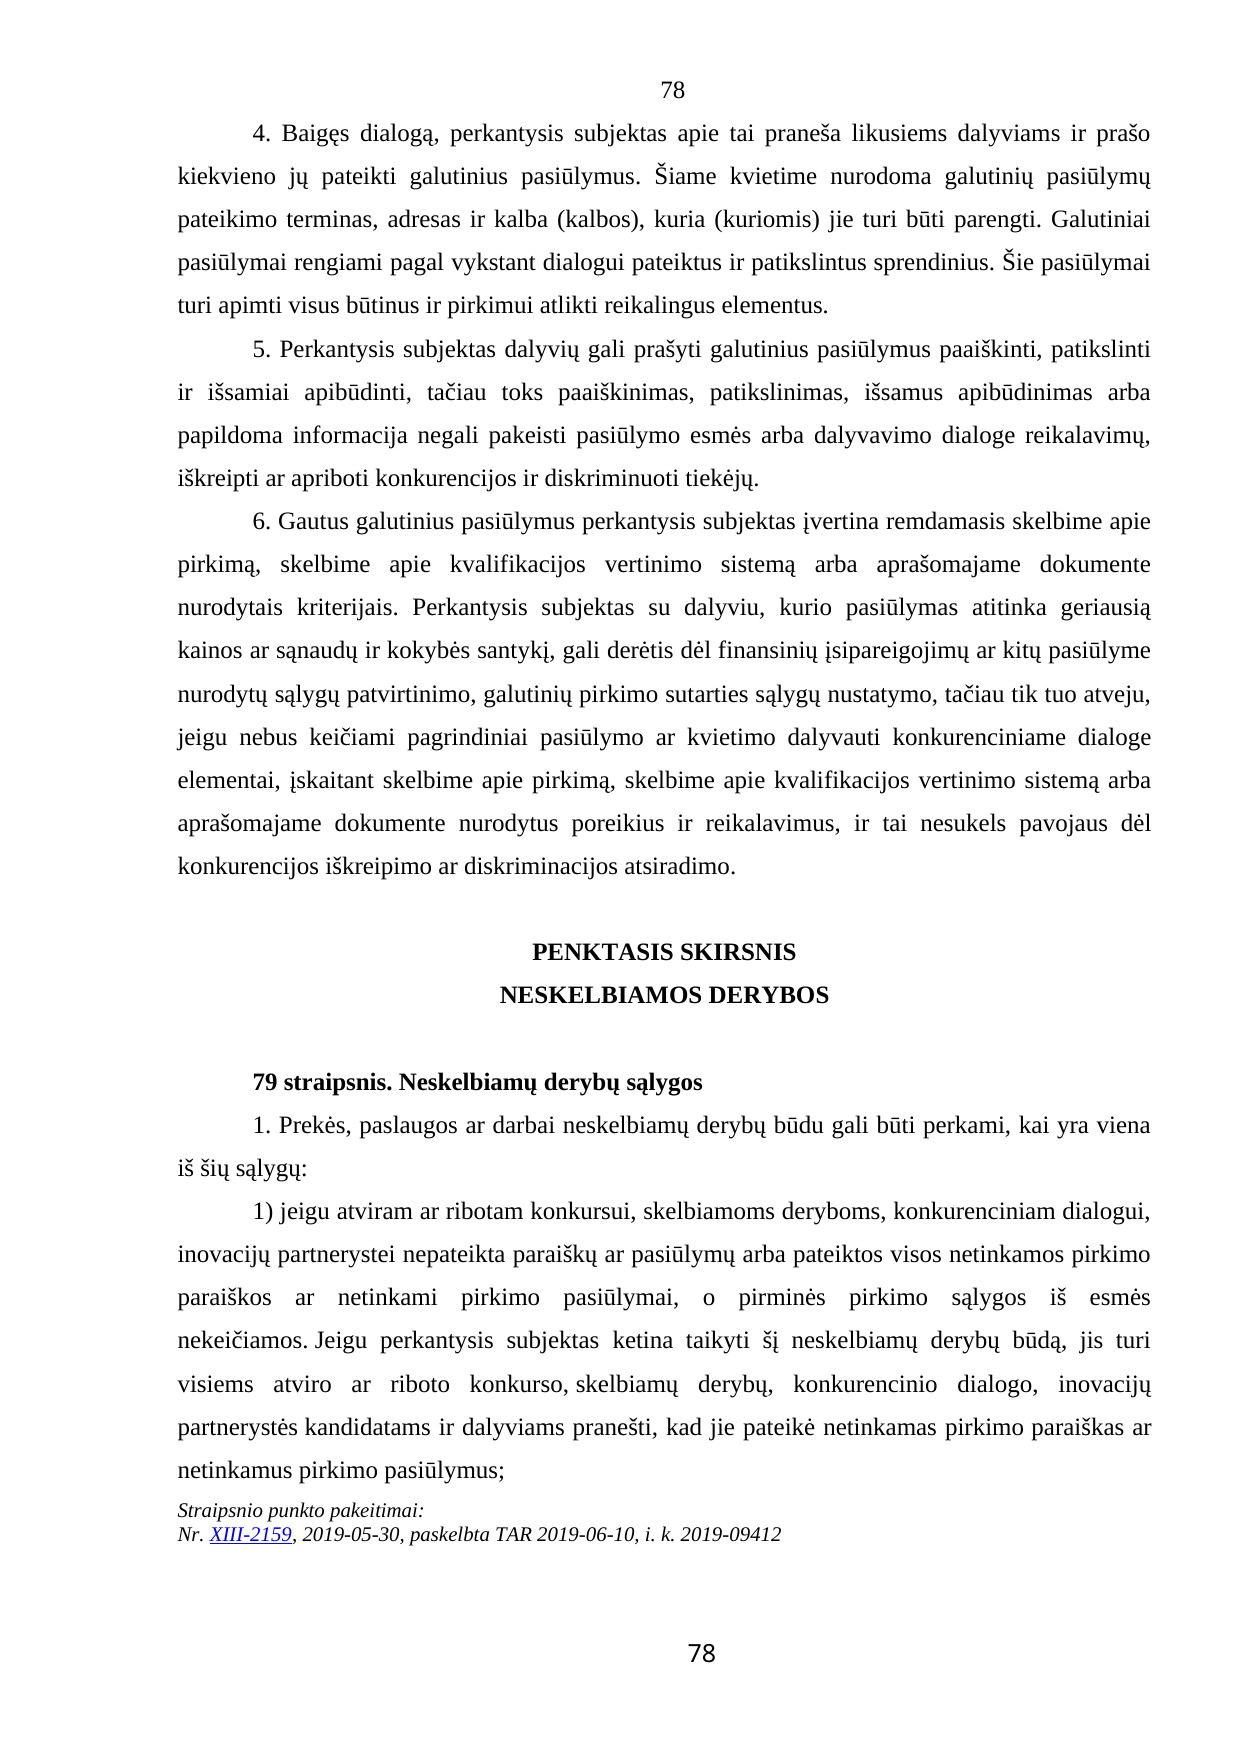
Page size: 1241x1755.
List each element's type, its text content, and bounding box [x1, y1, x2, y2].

text 5. Perkantysis subjektas dalyvių gali prašyti galutinius pasiūlymus paaiškinti, patikslinti ir išsamiai apibūdinti, tačiau toks paaiškinimas, patikslinimas, išsamus apibūdinimas arba papildoma informacija negali pakeisti pasiūlymo esmės arba dalyvavimo dialoge reikalavimų, iškreipti ar apriboti konkurencijos ir diskriminuoti tiekėjų. [177, 334, 1152, 492]
text 6. Gautus galutinius pasiūlymus perkantysis subjektas įvertina remdamasis skelbime apie pirkimą, skelbime apie kvalifikacijos vertinimo sistemą arba aprašomajame dokumente nurodytais kriterijais. Perkantysis subjektas su dalyviu, kurio pasiūlymas atitinka geriausią kainos ar sąnaudų ir kokybės santykį, gali derėtis dėl finansinių įsipareigojimų ar kitų pasiūlyme nurodytų sąlygų patvirtinimo, galutinių pirkimo sutarties sąlygų nustatymo, tačiau tik tuo atveju, jeigu nebus keičiami pagrindiniai pasiūlymo ar kvietimo dalyvauti konkurenciniame dialoge elementai, įskaitant skelbime apie pirkimą, skelbime apie kvalifikacijos vertinimo sistemą arba aprašomajame dokumente nurodytus poreikius ir reikalavimus, ir tai nesukels pavojaus dėl konkurencijos iškreipimo ar diskriminacijos atsiradimo. [177, 506, 1152, 880]
text 79 straipsnis. Neskelbiamų derybų sąlygos [177, 1067, 1152, 1096]
text 4. Baigęs dialogą, perkantysis subjektas apie tai praneša likusiems dalyviams ir prašo kiekvieno jų pateikti galutinius pasiūlymus. Šiame kvietime nurodoma galutinių pasiūlymų pateikimo terminas, adresas ir kalba (kalbos), kuria (kuriomis) jie turi būti parengti. Galutiniai pasiūlymai rengiami pagal vykstant dialogui pateiktus ir patikslintus sprendinius. Šie pasiūlymai turi apimti visus būtinus ir pirkimui atlikti reikalingus elementus. [177, 118, 1152, 319]
text Straipsnio punkto pakeitimai: [177, 1498, 1152, 1522]
text Nr. XIII-2159, 2019-05-30, paskelbta TAR 2019-06-10, i. k. 2019-09412 [177, 1522, 1152, 1546]
subtitle 1. Prekės, paslaugos ar darbai neskelbiamų derybų būdu gali būti perkami, kai yra viena iš šių sąlygų: [177, 1110, 1152, 1182]
text PENKTASIS SKIRSNIS [177, 937, 1152, 966]
text NESKELBIAMOS DERYBOS [177, 981, 1152, 1009]
text 1) jeigu atviram ar ribotam konkursui, skelbiamoms deryboms, konkurenciniam dialogui, inovacijų partnerystei nepateikta paraiškų ar pasiūlymų arba pateiktos visos netinkamos pirkimo paraiškos ar netinkami pirkimo pasiūlymai, o pirminės pirkimo sąlygos iš esmės nekeičiamos. Jeigu perkantysis subjektas ketina taikyti šį neskelbiamų derybų būdą, jis turi visiems atviro ar riboto konkurso, skelbiamų derybų, konkurencinio dialogo, inovacijų partnerystės kandidatams ir dalyviams pranešti, kad jie pateikė netinkamas pirkimo paraiškas ar netinkamus pirkimo pasiūlymus; [177, 1196, 1152, 1484]
